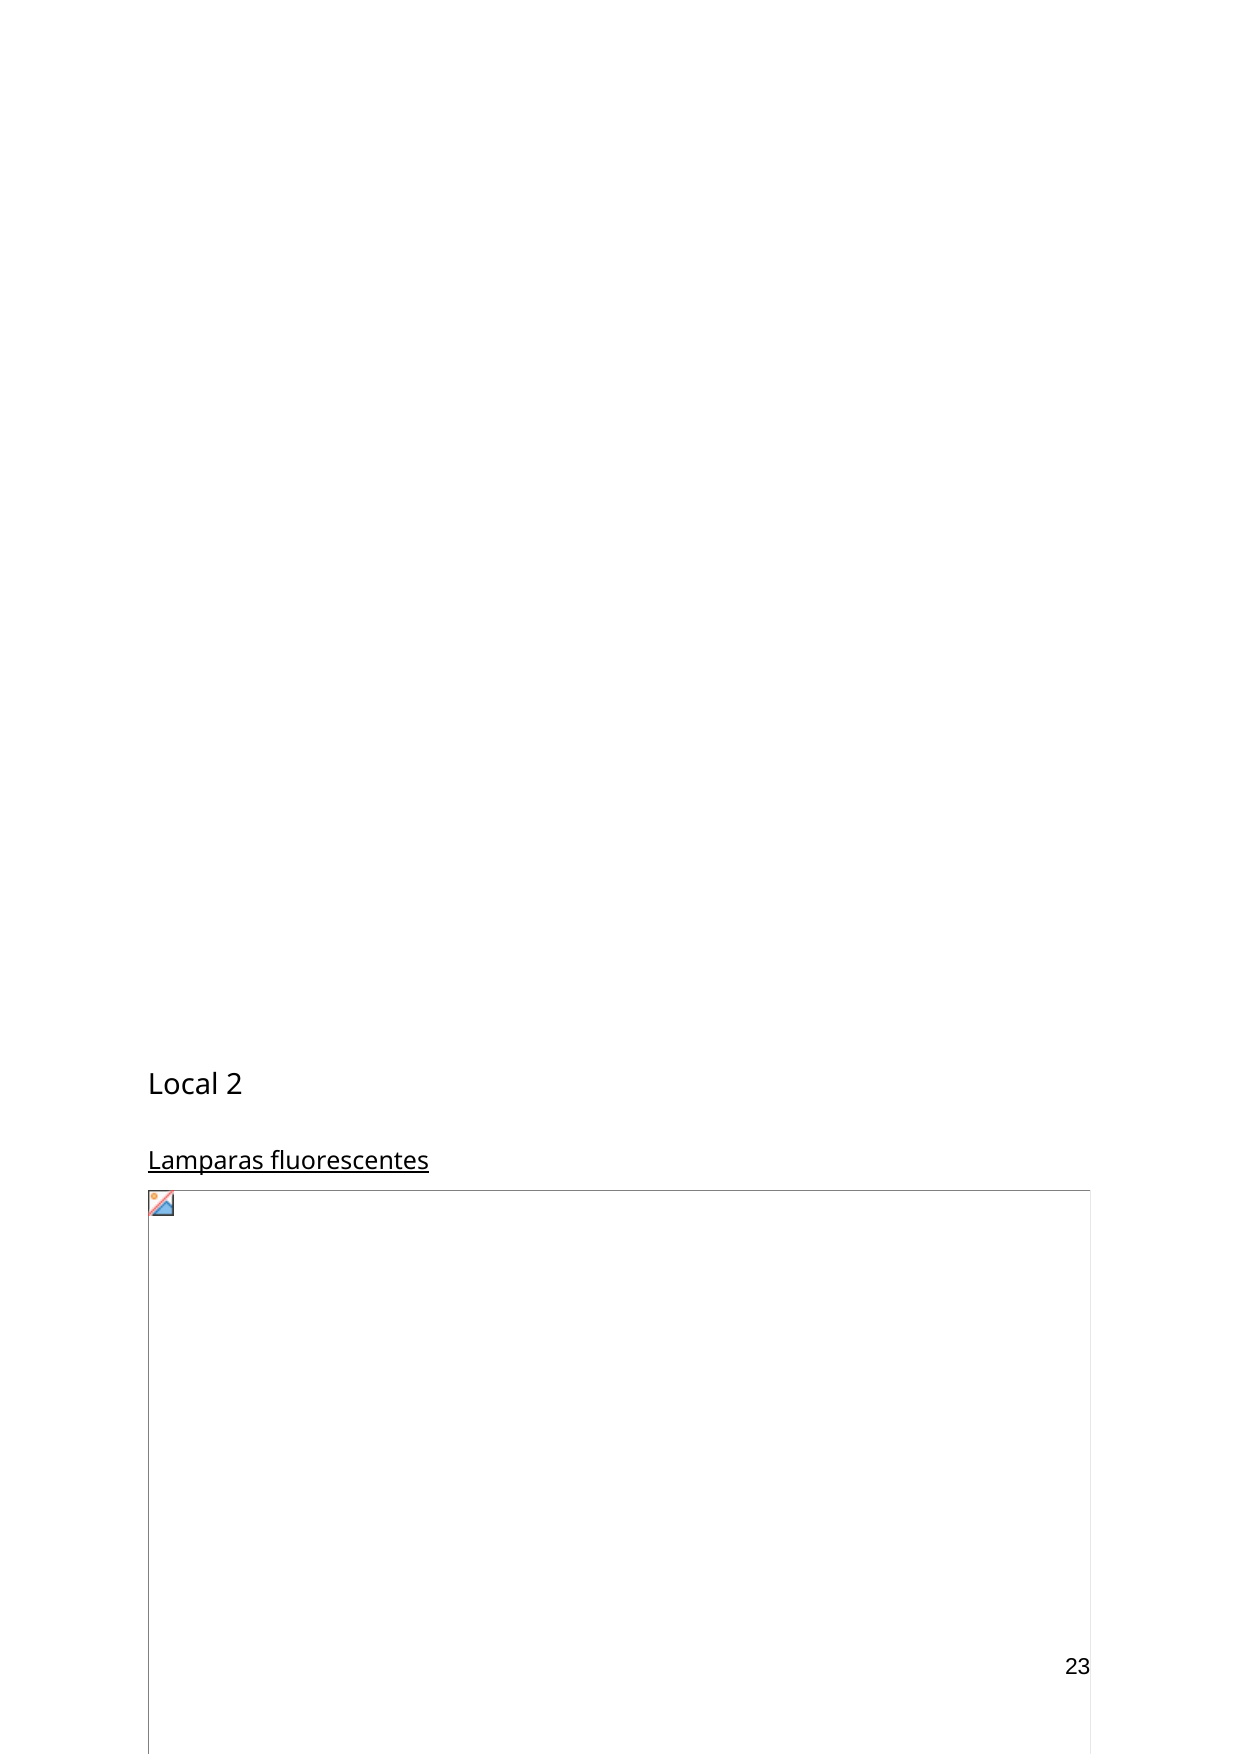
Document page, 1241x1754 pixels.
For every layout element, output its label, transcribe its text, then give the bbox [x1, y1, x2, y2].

subtitle Lamparas fluorescentes [148, 1142, 1090, 1177]
subtitle Local 2 [148, 1063, 1090, 1103]
